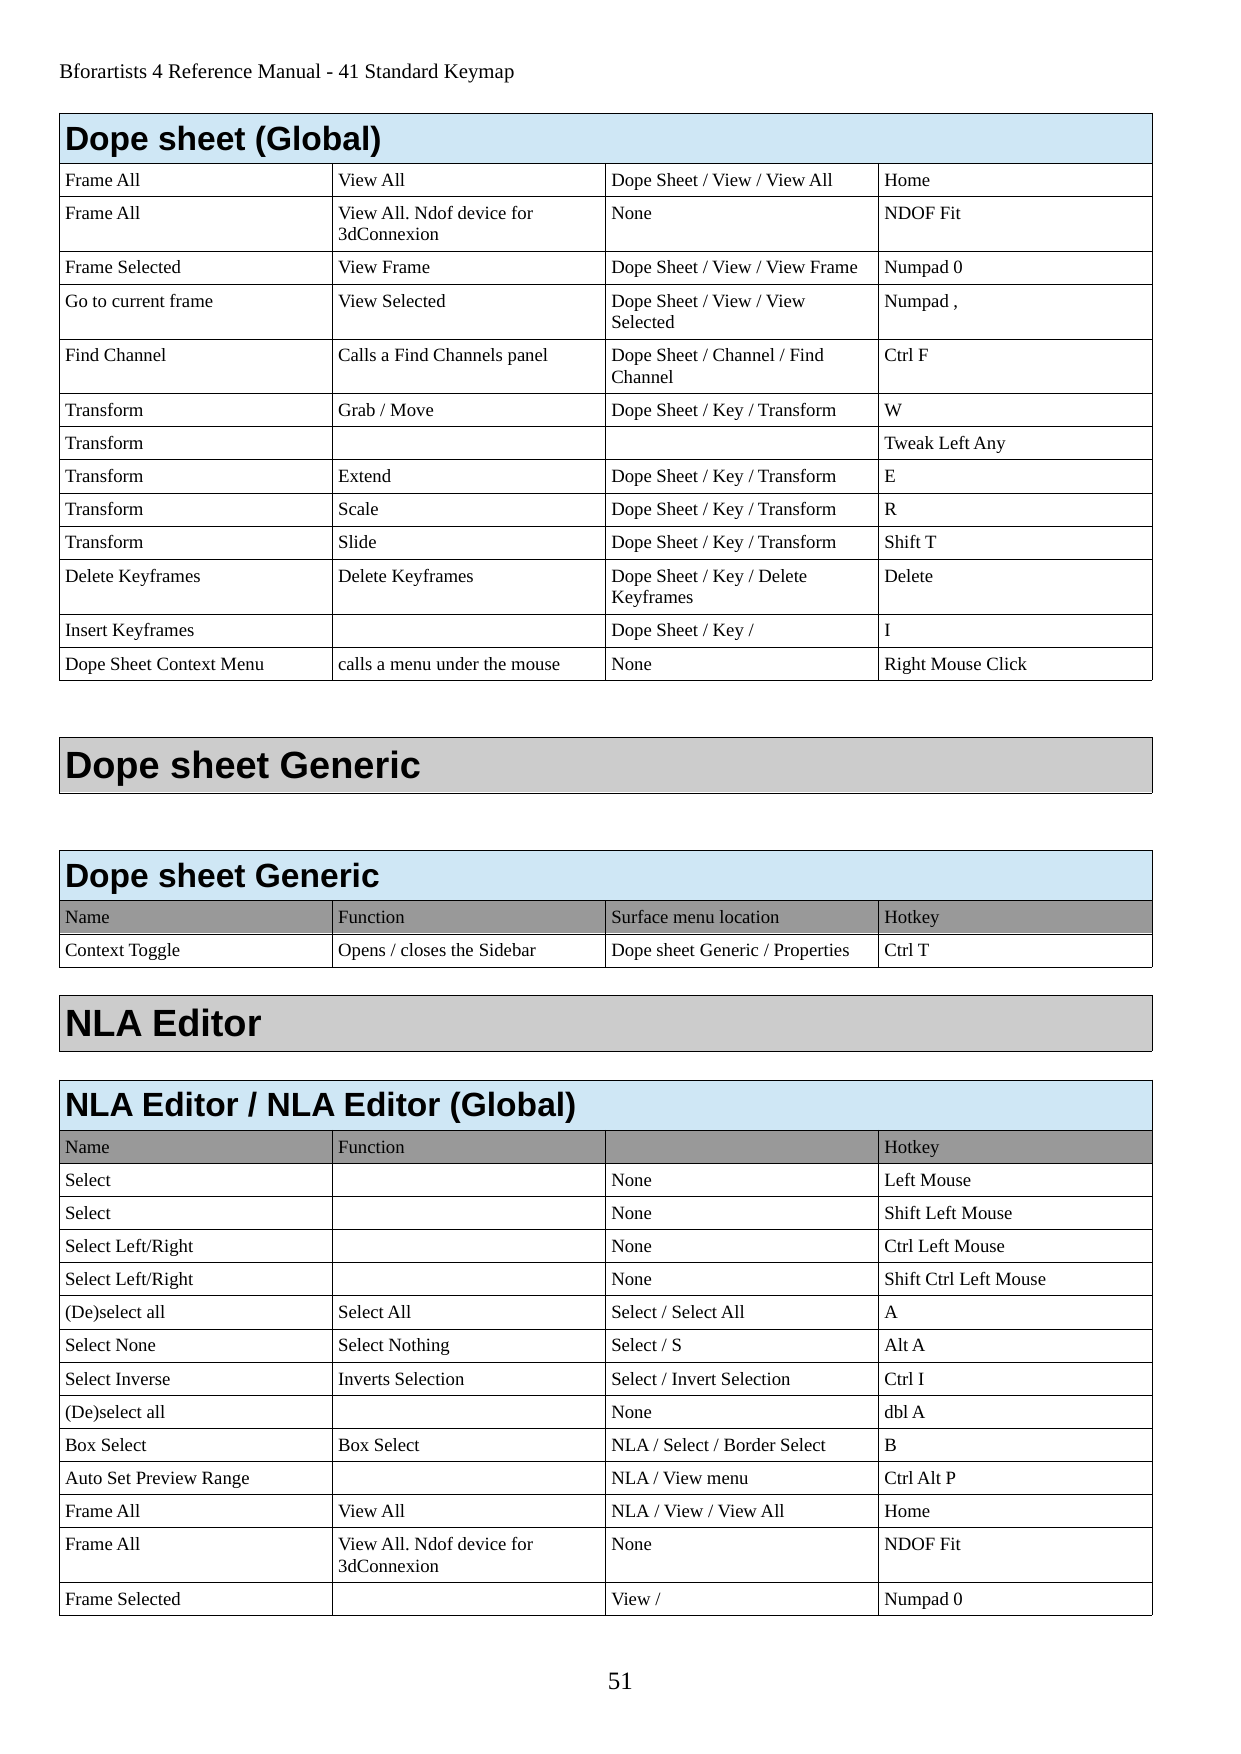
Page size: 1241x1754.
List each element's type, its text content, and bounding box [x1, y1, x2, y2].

table_cell Box Select [333, 1429, 605, 1461]
table_cell Ctrl T [879, 935, 1152, 967]
table_cell Frame All [60, 197, 332, 251]
table_cell E [879, 460, 1152, 492]
table_cell Auto Set Preview Range [60, 1462, 332, 1494]
table_cell Frame Selected [60, 252, 332, 284]
table_cell None [606, 648, 878, 680]
table_cell Dope Sheet / View / View All [606, 164, 878, 196]
table_cell View Selected [333, 285, 605, 338]
table_cell Tweak Left Any [879, 427, 1152, 459]
table_cell B [879, 1429, 1152, 1461]
table_cell Find Channel [60, 340, 332, 393]
table_cell Select / Select All [606, 1296, 878, 1328]
table_cell Select Inverse [60, 1363, 332, 1395]
table_cell Home [879, 1495, 1152, 1527]
table_cell None [606, 1164, 878, 1196]
table_cell NDOF Fit [879, 1528, 1152, 1582]
table_cell Frame Selected [60, 1583, 332, 1615]
table_cell None [606, 1230, 878, 1262]
table_cell Calls a Find Channels panel [333, 340, 605, 393]
table_cell NLA / View / View All [606, 1495, 878, 1527]
table_cell Ctrl F [879, 340, 1152, 393]
table_cell Transform [60, 460, 332, 492]
table_cell Select [60, 1164, 332, 1196]
table_cell Ctrl Left Mouse [879, 1230, 1152, 1262]
table_cell Name [60, 901, 332, 933]
table_cell NLA / Select / Border Select [606, 1429, 878, 1461]
table_cell Hotkey [879, 901, 1152, 933]
table_cell Grab / Move [333, 394, 605, 426]
table_cell (De)select all [60, 1296, 332, 1328]
table_header NLA Editor / NLA Editor (Global) [60, 1081, 1152, 1130]
table_cell Frame All [60, 1495, 332, 1527]
table_cell Dope Sheet / Key / Transform [606, 394, 878, 426]
table_cell Dope Sheet / Key / [606, 615, 878, 647]
table_cell Ctrl I [879, 1363, 1152, 1395]
table_cell NDOF Fit [879, 197, 1152, 251]
table_cell Shift Left Mouse [879, 1197, 1152, 1229]
table_cell None [606, 1263, 878, 1295]
table_cell Dope Sheet / Key / Transform [606, 494, 878, 526]
table_cell None [606, 1528, 878, 1582]
table_cell R [879, 494, 1152, 526]
table_cell Inverts Selection [333, 1363, 605, 1395]
table_cell Insert Keyframes [60, 615, 332, 647]
table_cell Dope Sheet / Key / Transform [606, 460, 878, 492]
table_cell Delete Keyframes [333, 560, 605, 613]
table_cell Dope Sheet Context Menu [60, 648, 332, 680]
table_cell View Frame [333, 252, 605, 284]
table_cell A [879, 1296, 1152, 1328]
table_cell [333, 1164, 605, 1196]
table_cell I [879, 615, 1152, 647]
table_cell Dope Sheet / View / View Selected [606, 285, 878, 338]
table_header NLA Editor [60, 996, 1152, 1051]
table_cell Right Mouse Click [879, 648, 1152, 680]
table_cell Select [60, 1197, 332, 1229]
table_cell Extend [333, 460, 605, 492]
table_header Dope sheet Generic [60, 851, 1152, 900]
table_cell Select Left/Right [60, 1263, 332, 1295]
table_cell Dope Sheet / View / View Frame [606, 252, 878, 284]
table_cell Shift Ctrl Left Mouse [879, 1263, 1152, 1295]
table_cell [333, 615, 605, 647]
table_cell [333, 427, 605, 459]
table_cell Function [333, 1131, 605, 1163]
table_cell Slide [333, 527, 605, 559]
table_header Dope sheet Generic [60, 738, 1152, 792]
table_cell Ctrl Alt P [879, 1462, 1152, 1494]
table_cell [333, 1263, 605, 1295]
table_cell [333, 1396, 605, 1428]
table_cell Alt A [879, 1330, 1152, 1362]
table_cell View All [333, 1495, 605, 1527]
table_cell None [606, 197, 878, 251]
table_cell Name [60, 1131, 332, 1163]
table_cell [606, 427, 878, 459]
table_cell Select Nothing [333, 1330, 605, 1362]
table_cell None [606, 1197, 878, 1229]
table_cell dbl A [879, 1396, 1152, 1428]
table_cell Select All [333, 1296, 605, 1328]
table_cell Numpad 0 [879, 252, 1152, 284]
table_cell Transform [60, 394, 332, 426]
table_cell View / [606, 1583, 878, 1615]
table_cell Select / Invert Selection [606, 1363, 878, 1395]
table_cell None [606, 1396, 878, 1428]
table_cell View All. Ndof device for 3dConnexion [333, 1528, 605, 1582]
table_cell [333, 1197, 605, 1229]
table_cell Box Select [60, 1429, 332, 1461]
table_cell Select / S [606, 1330, 878, 1362]
table_cell Select None [60, 1330, 332, 1362]
table_cell Home [879, 164, 1152, 196]
table_cell Transform [60, 427, 332, 459]
table_cell Delete [879, 560, 1152, 613]
table_cell Frame All [60, 1528, 332, 1582]
table_cell View All. Ndof device for 3dConnexion [333, 197, 605, 251]
table_cell Transform [60, 494, 332, 526]
table_cell Numpad , [879, 285, 1152, 338]
table_cell Frame All [60, 164, 332, 196]
table_cell calls a menu under the mouse [333, 648, 605, 680]
table_cell View All [333, 164, 605, 196]
table_cell Delete Keyframes [60, 560, 332, 613]
table_cell Dope Sheet / Key / Transform [606, 527, 878, 559]
table_cell Go to current frame [60, 285, 332, 338]
table_cell [606, 1131, 878, 1163]
table_cell Context Toggle [60, 935, 332, 967]
table_cell Scale [333, 494, 605, 526]
table_cell Select Left/Right [60, 1230, 332, 1262]
table_cell Dope sheet Generic / Properties [606, 935, 878, 967]
table_cell [333, 1583, 605, 1615]
table_header Dope sheet (Global) [60, 114, 1152, 163]
table_cell Transform [60, 527, 332, 559]
table_cell (De)select all [60, 1396, 332, 1428]
table_cell [333, 1462, 605, 1494]
table_cell Left Mouse [879, 1164, 1152, 1196]
table_cell [333, 1230, 605, 1262]
table_cell Surface menu location [606, 901, 878, 933]
table_cell Hotkey [879, 1131, 1152, 1163]
table_cell NLA / View menu [606, 1462, 878, 1494]
table_cell Numpad 0 [879, 1583, 1152, 1615]
table_cell Dope Sheet / Key / Delete Keyframes [606, 560, 878, 613]
table_cell Shift T [879, 527, 1152, 559]
table_cell Function [333, 901, 605, 933]
table_cell Dope Sheet / Channel / Find Channel [606, 340, 878, 393]
table_cell W [879, 394, 1152, 426]
table_cell Opens / closes the Sidebar [333, 935, 605, 967]
